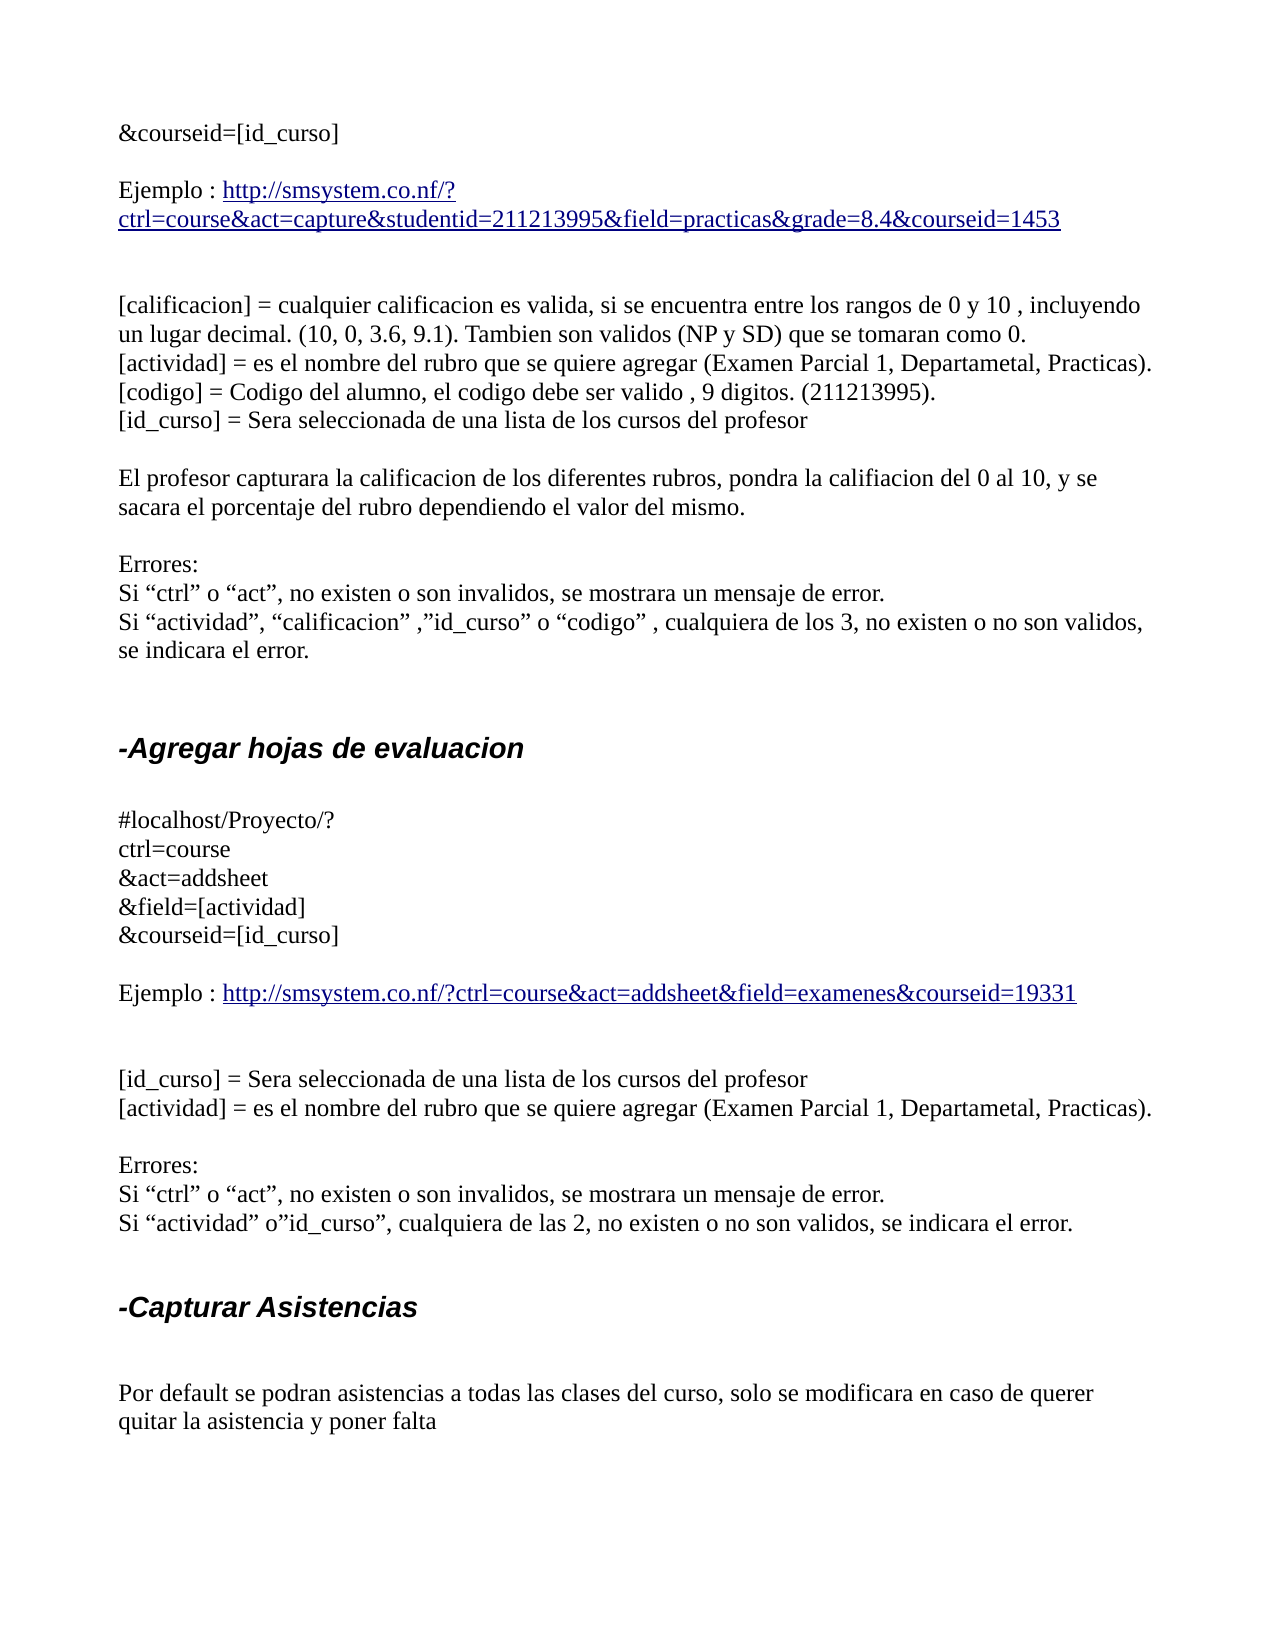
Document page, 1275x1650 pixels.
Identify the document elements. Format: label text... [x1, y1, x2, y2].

text [actividad] = es el nombre del rubro que se quiere agregar (Examen Parcial 1, Departametal, Practicas). [118, 1093, 1157, 1122]
text &courseid=[id_curso] [118, 118, 1157, 147]
text Si “ctrl” o “act”, no existen o son invalidos, se mostrara un mensaje de error. [118, 1179, 1157, 1208]
text [id_curso] = Sera seleccionada de una lista de los cursos del profesor [118, 406, 1157, 434]
text Errores: [118, 549, 1157, 578]
text Si “actividad”, “calificacion” ,”id_curso” o “codigo” , cualquiera de los 3, no existen o no son validos, se indicara el error. [118, 607, 1157, 664]
text Por default se podran asistencias a todas las clases del curso, solo se modificara en caso de querer quitar la asistencia y poner falta [118, 1378, 1157, 1435]
text [codigo] = Codigo del alumno, el codigo debe ser valido , 9 digitos. (211213995). [118, 377, 1157, 406]
subtitle -Agregar hojas de evaluacion [118, 731, 1157, 764]
text Si “actividad” o”id_curso”, cualquiera de las 2, no existen o no son validos, se indicara el error. [118, 1208, 1157, 1237]
text [actividad] = es el nombre del rubro que se quiere agregar (Examen Parcial 1, Departametal, Practicas). [118, 348, 1157, 377]
subtitle -Capturar Asistencias [118, 1290, 1157, 1324]
text [calificacion] = cualquier calificacion es valida, si se encuentra entre los rangos de 0 y 10 , incluyendo un lugar decimal. (10, 0, 3.6, 9.1). Tambien son validos (NP y SD) que se tomaran como 0. [118, 291, 1157, 348]
text Errores: [118, 1150, 1157, 1179]
text &courseid=[id_curso] [118, 920, 1157, 949]
text ctrl=course [118, 834, 1157, 863]
text Ejemplo : http://smsystem.co.nf/?ctrl=course&act=capture&studentid=211213995&field=practicas&grade=8.4&courseid=1453 [118, 176, 1157, 233]
text &act=addsheet [118, 863, 1157, 892]
text &field=[actividad] [118, 892, 1157, 920]
text [id_curso] = Sera seleccionada de una lista de los cursos del profesor [118, 1064, 1157, 1093]
text #localhost/Proyecto/? [118, 805, 1157, 834]
text El profesor capturara la calificacion de los diferentes rubros, pondra la califiacion del 0 al 10, y se sacara el porcentaje del rubro dependiendo el valor del mismo. [118, 463, 1157, 521]
text Ejemplo : http://smsystem.co.nf/?ctrl=course&act=addsheet&field=examenes&courseid=19331 [118, 978, 1157, 1007]
text Si “ctrl” o “act”, no existen o son invalidos, se mostrara un mensaje de error. [118, 578, 1157, 607]
